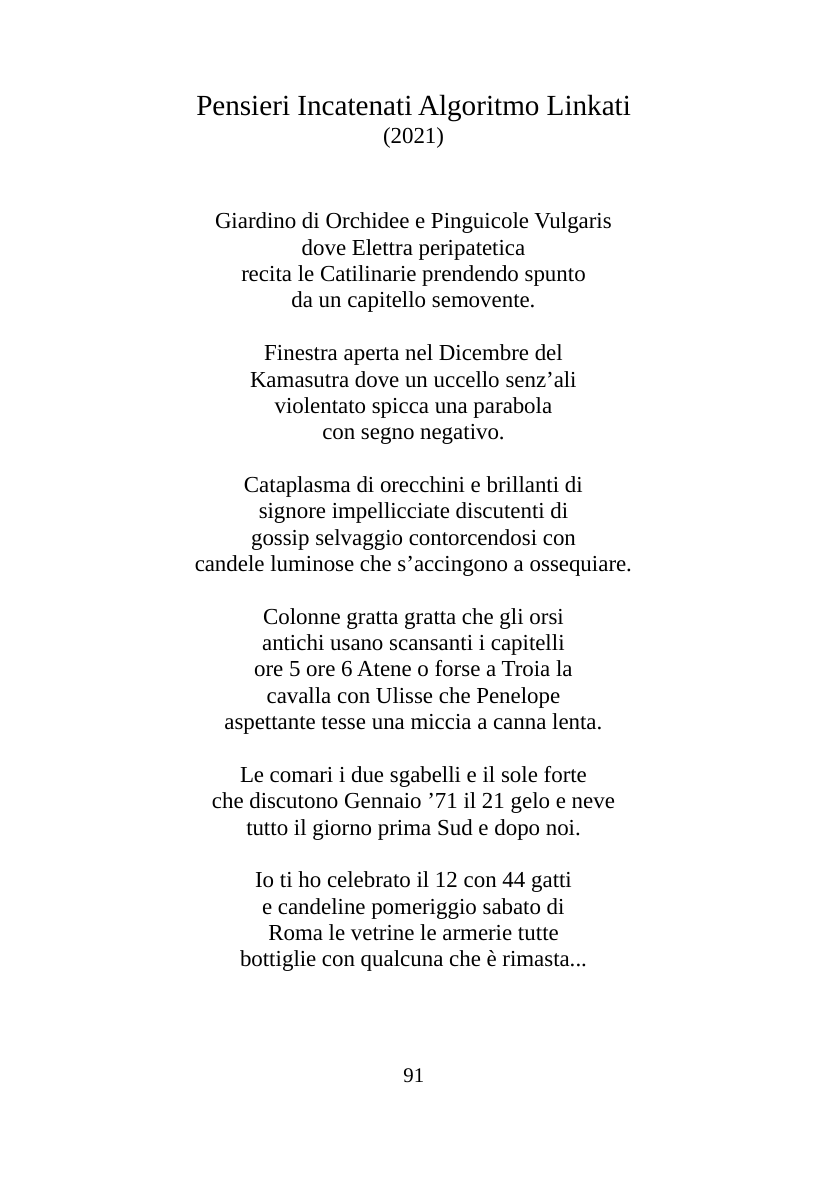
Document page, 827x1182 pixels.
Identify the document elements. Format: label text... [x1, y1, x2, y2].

text recita le Catilinarie prendendo spunto [88, 260, 738, 287]
text Cataplasma di orecchini e brillanti di [88, 471, 738, 497]
text con segno negativo. [88, 418, 738, 445]
text Colonne gratta gratta che gli orsi [88, 603, 738, 629]
text bottiglie con qualcuna che è rimasta... [88, 945, 738, 972]
text Io ti ho celebrato il 12 con 44 gatti [88, 866, 738, 893]
text signore impellicciate discutenti di [88, 497, 738, 524]
text antichi usano scansanti i capitelli [88, 629, 738, 656]
text Giardino di Orchidee e Pinguicole Vulgaris [88, 207, 738, 234]
text Le comari i due sgabelli e il sole forte [88, 761, 738, 787]
text violentato spicca una parabola [88, 392, 738, 418]
text che discutono Gennaio ’71 il 21 gelo e neve [88, 787, 738, 814]
text tutto il giorno prima Sud e dopo noi. [88, 814, 738, 840]
text gossip selvaggio contorcendosi con [88, 524, 738, 550]
text Pensieri Incatenati Algoritmo Linkati (2021) [88, 88, 738, 148]
text ore 5 ore 6 Atene o forse a Troia la [88, 656, 738, 682]
text Kamasutra dove un uccello senz’ali [88, 366, 738, 392]
text cavalla con Ulisse che Penelope [88, 682, 738, 708]
text e candeline pomeriggio sabato di [88, 893, 738, 919]
text dove Elettra peripatetica [88, 234, 738, 260]
text Finestra aperta nel Dicembre del [88, 339, 738, 366]
text Roma le vetrine le armerie tutte [88, 919, 738, 945]
text candele luminose che s’accingono a ossequiare. [88, 550, 738, 576]
text da un capitello semovente. [88, 287, 738, 313]
text aspettante tesse una miccia a canna lenta. [88, 708, 738, 734]
